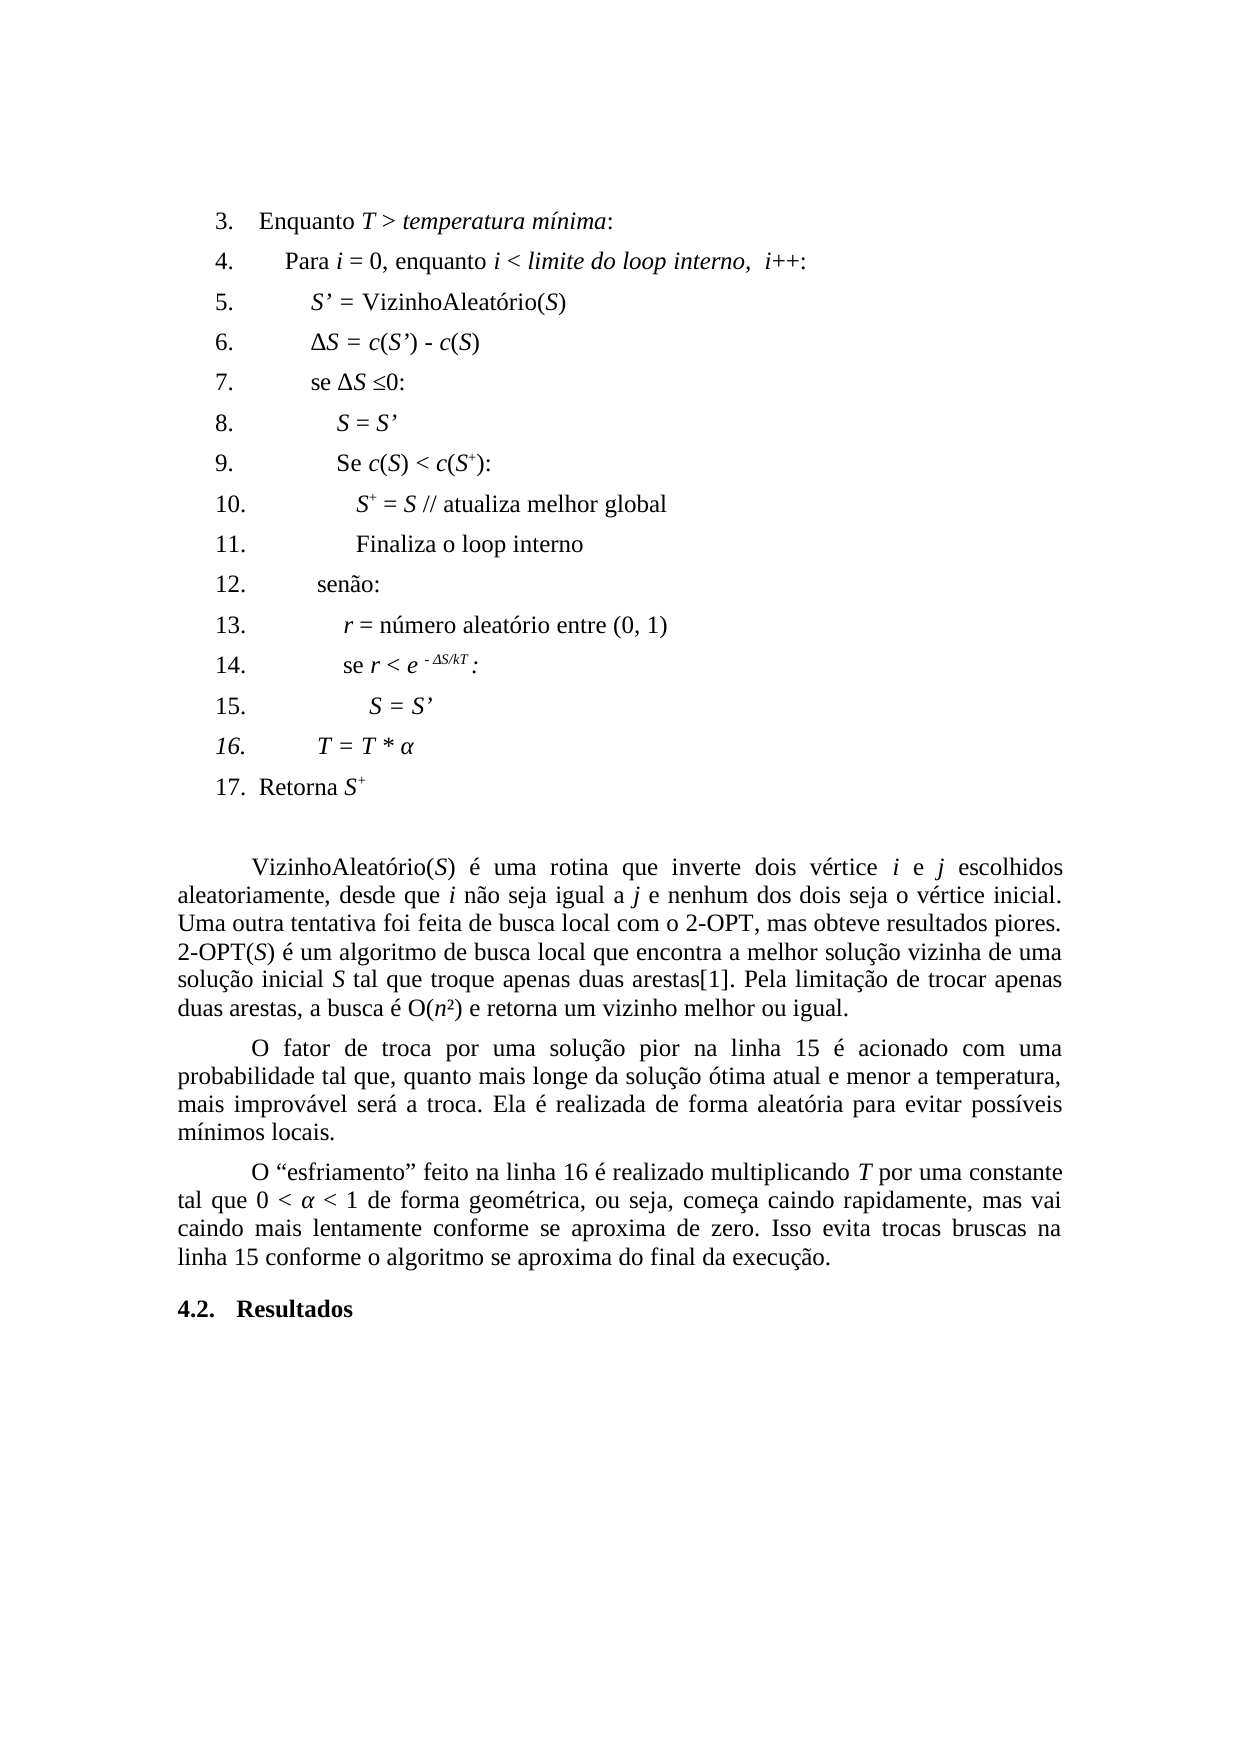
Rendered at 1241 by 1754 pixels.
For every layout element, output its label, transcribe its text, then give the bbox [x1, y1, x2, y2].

list se r < e - ΔS/kT : [215, 651, 1063, 679]
text O fator de troca por uma solução pior na linha 15 é acionado com uma probabilidade tal que, quanto mais longe da solução ótima atual e menor a temperatura, mais improvável será a troca. Ela é realizada de forma aleatória para evitar possíveis mínimos locais. [177, 1034, 1063, 1146]
list T = T * α [215, 732, 1063, 760]
list r = número aleatório entre (0, 1) [215, 611, 1063, 639]
text O “esfriamento” feito na linha 16 é realizado multiplicando T por uma constante tal que 0 < α < 1 de forma geométrica, ou seja, começa caindo rapidamente, mas vai caindo mais lentamente conforme se aproxima de zero. Isso evita trocas bruscas na linha 15 conforme o algoritmo se aproxima do final da execução. [177, 1158, 1063, 1270]
list S = S’ [215, 409, 1063, 437]
list Se c(S) < c(S+): [215, 449, 1063, 477]
list Finaliza o loop interno [215, 530, 1063, 558]
title Resultados [177, 1295, 1063, 1323]
list S’ = VizinhoAleatório(S) [215, 287, 1063, 316]
list senão: [215, 570, 1063, 598]
list S = S’ [215, 692, 1063, 720]
list Enquanto T > temperatura mínima: [215, 207, 1063, 235]
text VizinhoAleatório(S) é uma rotina que inverte dois vértice i e j escolhidos aleatoriamente, desde que i não seja igual a j e nenhum dos dois seja o vértice inicial. Uma outra tentativa foi feita de busca local com o 2-OPT, mas obteve resultados piores. 2-OPT(S) é um algoritmo de busca local que encontra a melhor solução vizinha de uma solução inicial S tal que troque apenas duas arestas[1]. Pela limitação de trocar apenas duas arestas, a busca é O(n²) e retorna um vizinho melhor ou igual. [177, 853, 1063, 1021]
list Para i = 0, enquanto i < limite do loop interno, i++: [215, 247, 1063, 275]
list Retorna S+ [215, 772, 1063, 801]
list se ∆S ≤0: [215, 368, 1063, 396]
list S+ = S // atualiza melhor global [215, 489, 1063, 518]
list ∆S = c(S’) - c(S) [215, 328, 1063, 356]
